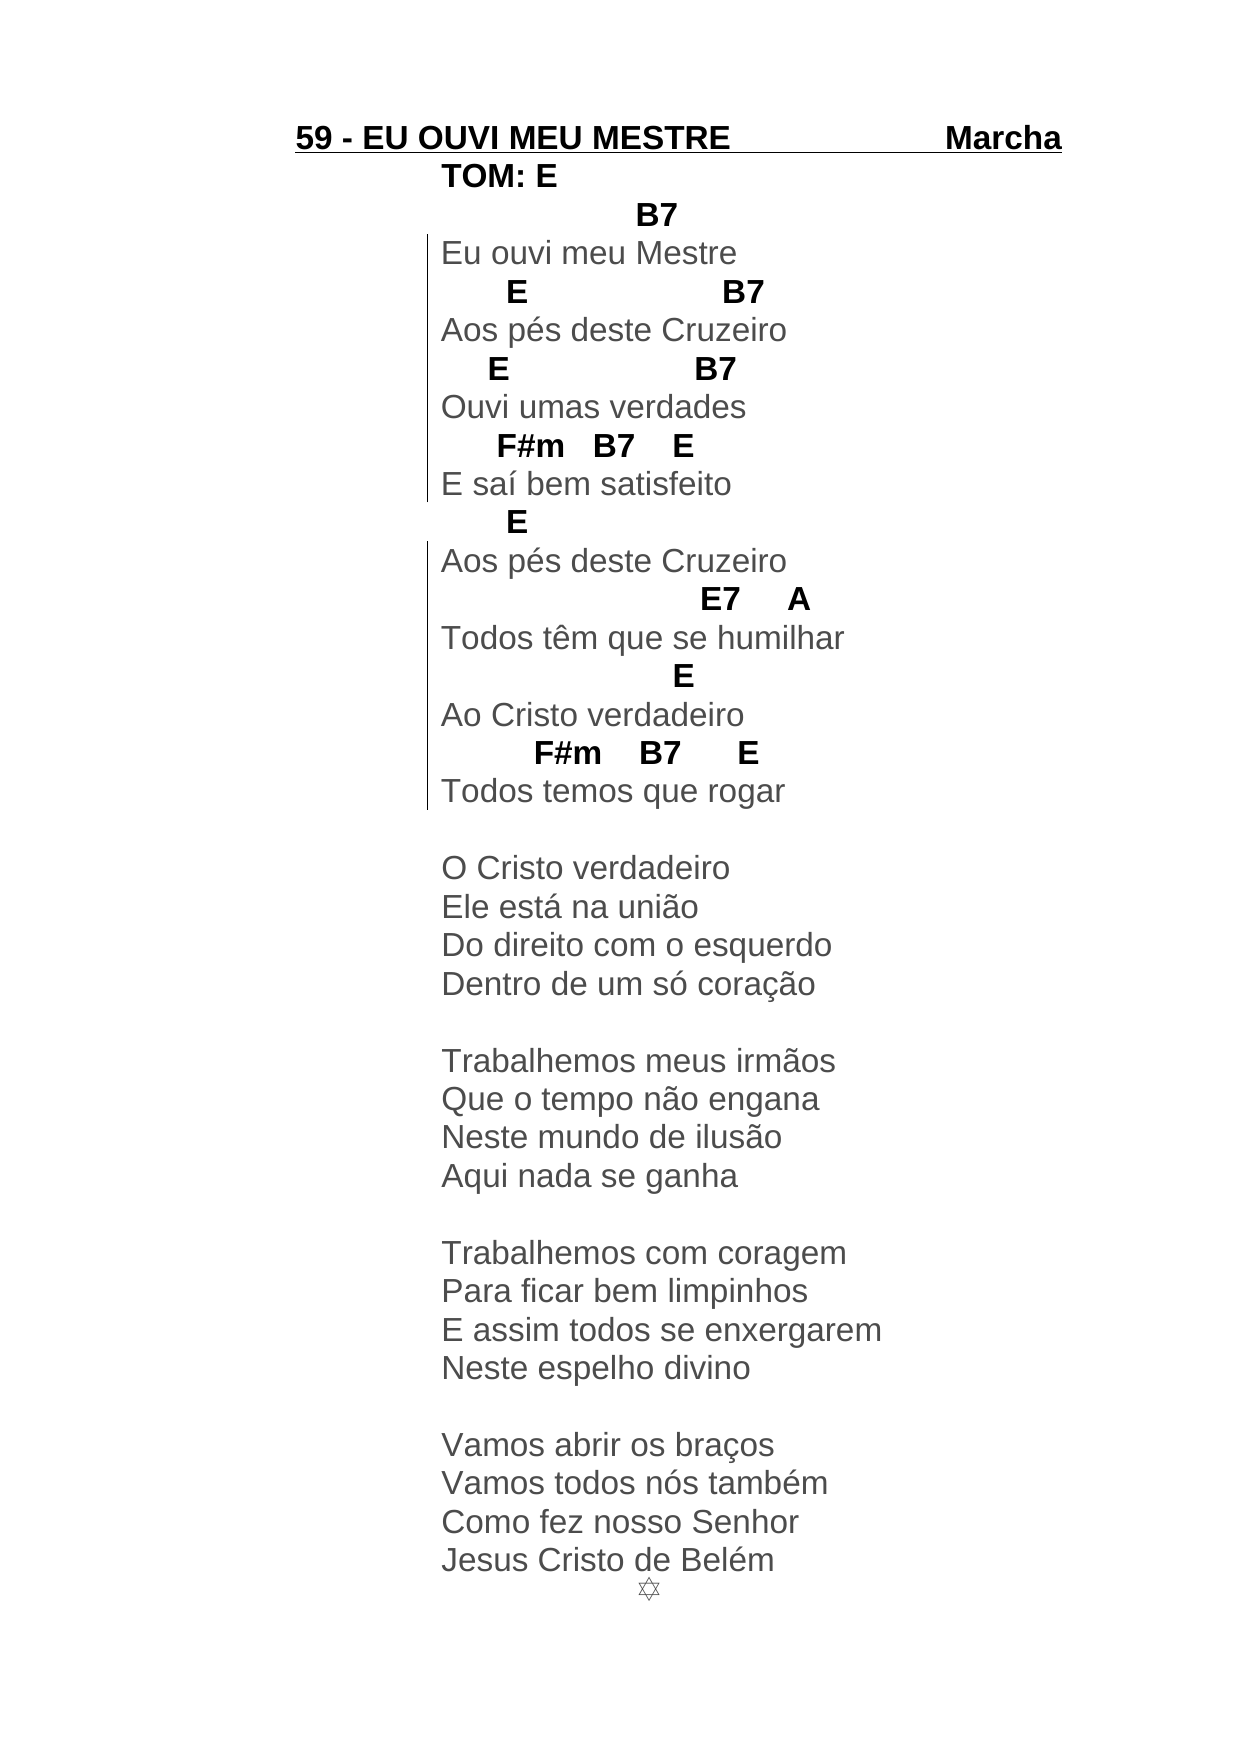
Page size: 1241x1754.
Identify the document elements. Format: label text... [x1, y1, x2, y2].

text Dentro de um só coração [441, 964, 1152, 1002]
text  [441, 1579, 1152, 1609]
text Como fez nosso Senhor [441, 1502, 1152, 1540]
text Todos temos que rogar [428, 772, 1152, 810]
text 59 - EU OUVI MEU MESTRE Marcha [295, 118, 1152, 157]
text O Cristo verdadeiro [441, 848, 1152, 887]
text Vamos todos nós também [441, 1463, 1152, 1502]
text E [428, 656, 1152, 695]
text Trabalhemos com coragem [441, 1233, 1152, 1271]
text E B7 [428, 349, 1152, 387]
text Aqui nada se ganha [441, 1156, 1152, 1194]
text Aos pés deste Cruzeiro [428, 541, 1152, 579]
text Aos pés deste Cruzeiro [428, 310, 1152, 349]
text E B7 [428, 272, 1152, 310]
text Do direito com o esquerdo [441, 925, 1152, 964]
text Vamos abrir os braços [441, 1425, 1152, 1463]
text Trabalhemos meus irmãos [441, 1041, 1152, 1079]
text B7 [441, 195, 1152, 233]
text E [441, 502, 1152, 541]
text Ouvi umas verdades [428, 387, 1152, 426]
text Para ficar bem limpinhos [441, 1271, 1152, 1310]
text Jesus Cristo de Belém [441, 1540, 1152, 1579]
text Que o tempo não engana [441, 1079, 1152, 1117]
text E saí bem satisfeito [428, 464, 1152, 502]
text E assim todos se enxergarem [441, 1310, 1152, 1348]
text Todos têm que se humilhar [428, 618, 1152, 656]
text Ele está na união [441, 887, 1152, 925]
text TOM: E [441, 157, 1152, 195]
text F#m B7 E [428, 426, 1152, 464]
text Neste mundo de ilusão [441, 1117, 1152, 1156]
text F#m B7 E [428, 733, 1152, 772]
text Eu ouvi meu Mestre [427, 233, 1152, 272]
text Ao Cristo verdadeiro [428, 695, 1152, 733]
text E7 A [428, 579, 1152, 618]
text Neste espelho divino [441, 1348, 1152, 1387]
